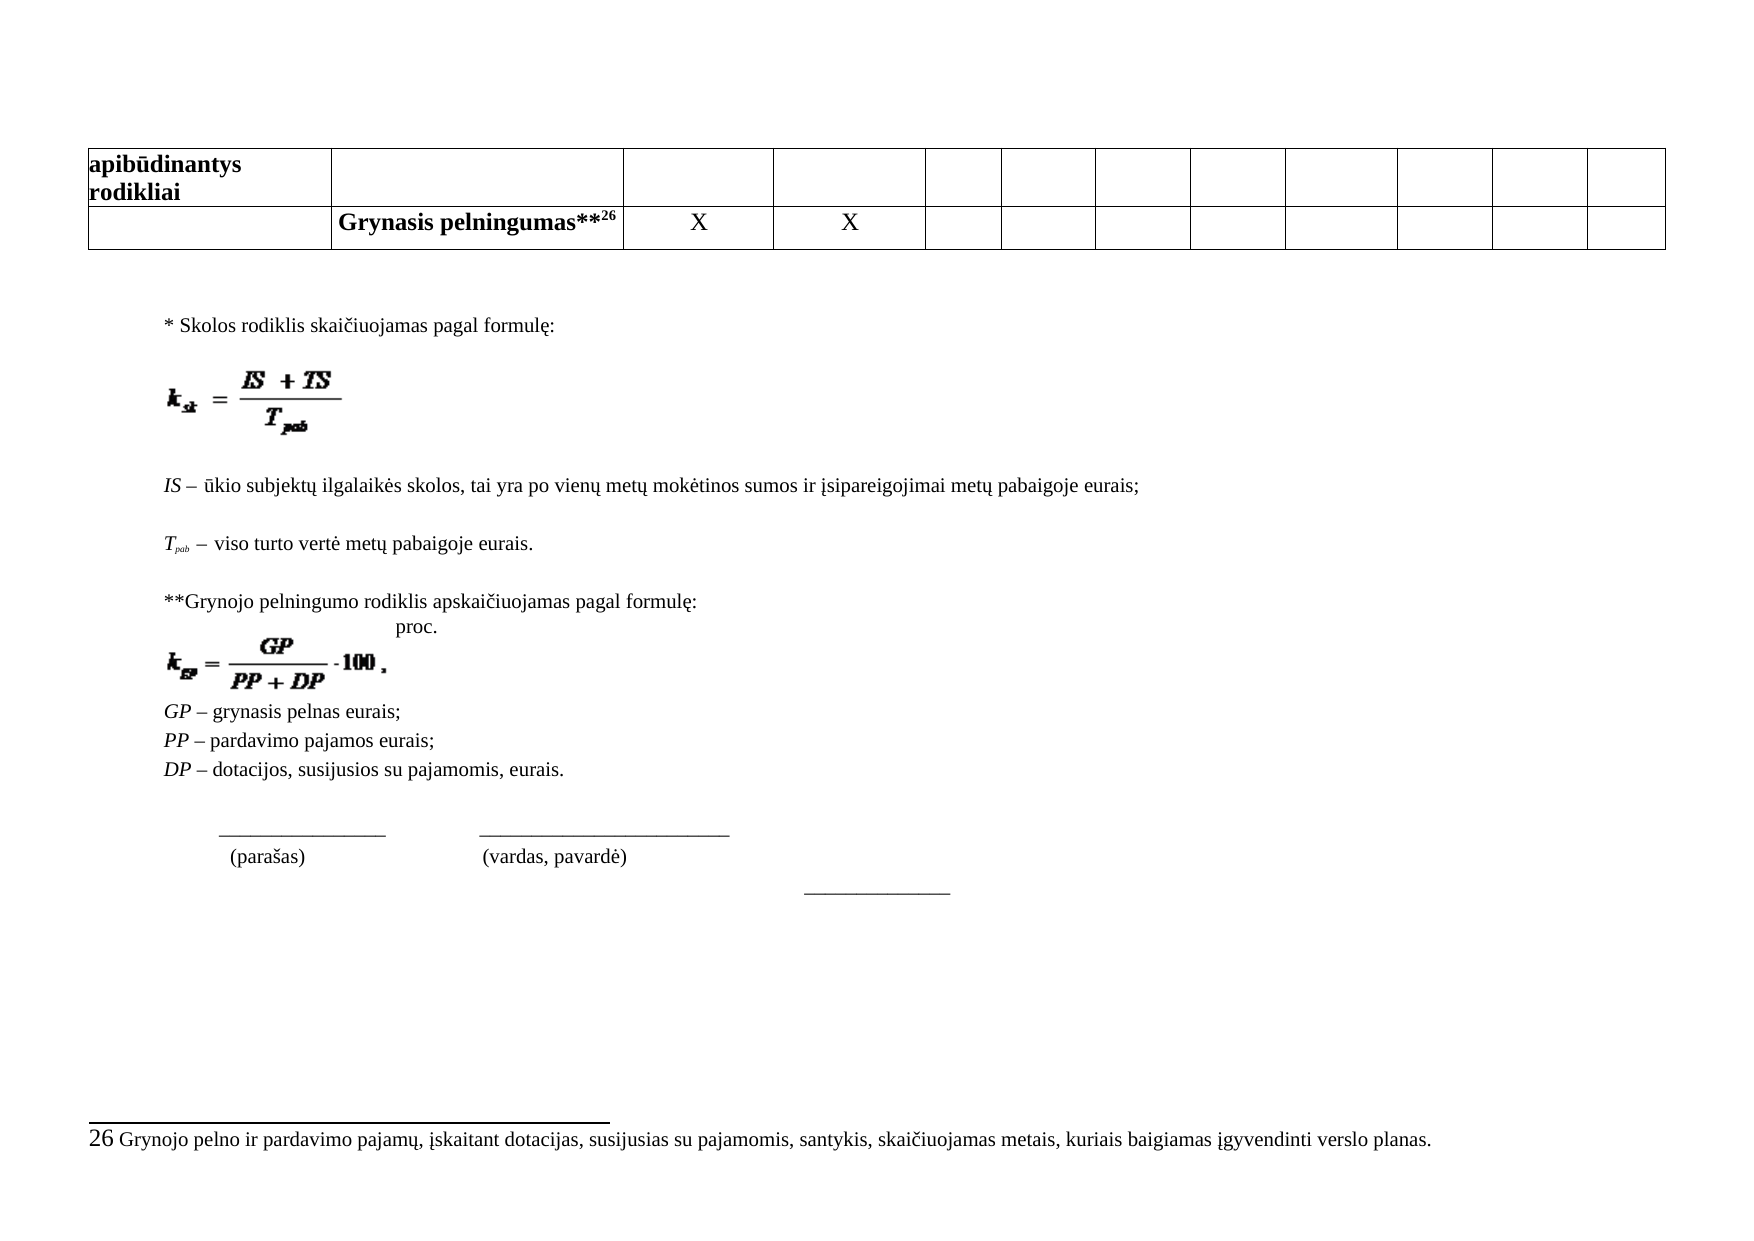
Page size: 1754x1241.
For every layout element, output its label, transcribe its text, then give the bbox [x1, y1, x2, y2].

table_cell [1002, 207, 1095, 248]
text ________________ ________________________ [89, 810, 1665, 839]
table_cell Grynasis pelningumas** [332, 207, 623, 248]
table_cell [89, 207, 331, 248]
table_cell [926, 207, 1001, 248]
text **Grynojo pelningumo rodiklis apskaičiuojamas pagal formulę: [89, 584, 1665, 613]
table_cell [624, 149, 773, 206]
table_cell [1398, 207, 1492, 248]
text GP – grynasis pelnas eurais; [89, 694, 1665, 723]
table_cell [1398, 149, 1492, 206]
text ______________ [89, 868, 1665, 897]
table_cell X [774, 207, 925, 248]
table_cell [1286, 207, 1397, 248]
table_cell [926, 149, 1001, 206]
text IS – ūkio subjektų ilgalaikės skolos, tai yra po vienų metų mokėtinos sumos ir įsipareigojimai metų pabaigoje eurais; [89, 468, 1665, 497]
table_cell [1191, 149, 1285, 206]
table_cell [1286, 149, 1397, 206]
text DP – dotacijos, susijusios su pajamomis, eurais. [89, 752, 1665, 781]
text proc. [89, 613, 1665, 694]
table_cell [1191, 207, 1285, 248]
text PP – pardavimo pajamos eurais; [89, 723, 1665, 752]
text (parašas) (vardas, pavardė) [89, 839, 1665, 868]
table_cell [1096, 207, 1190, 248]
table_cell [1002, 149, 1095, 206]
table_cell [1096, 149, 1190, 206]
table_cell X [624, 207, 773, 248]
table_cell [1493, 207, 1587, 248]
text Tpab – viso turto vertė metų pabaigoje eurais. [89, 526, 1665, 555]
table_cell [1588, 149, 1665, 206]
table_cell apibūdinantys rodikliai [89, 149, 331, 206]
table_cell [1588, 207, 1665, 248]
table_cell [774, 149, 925, 206]
table_cell [332, 149, 623, 206]
table_cell [1493, 149, 1587, 206]
text * Skolos rodiklis skaičiuojamas pagal formulę: [89, 308, 1665, 337]
